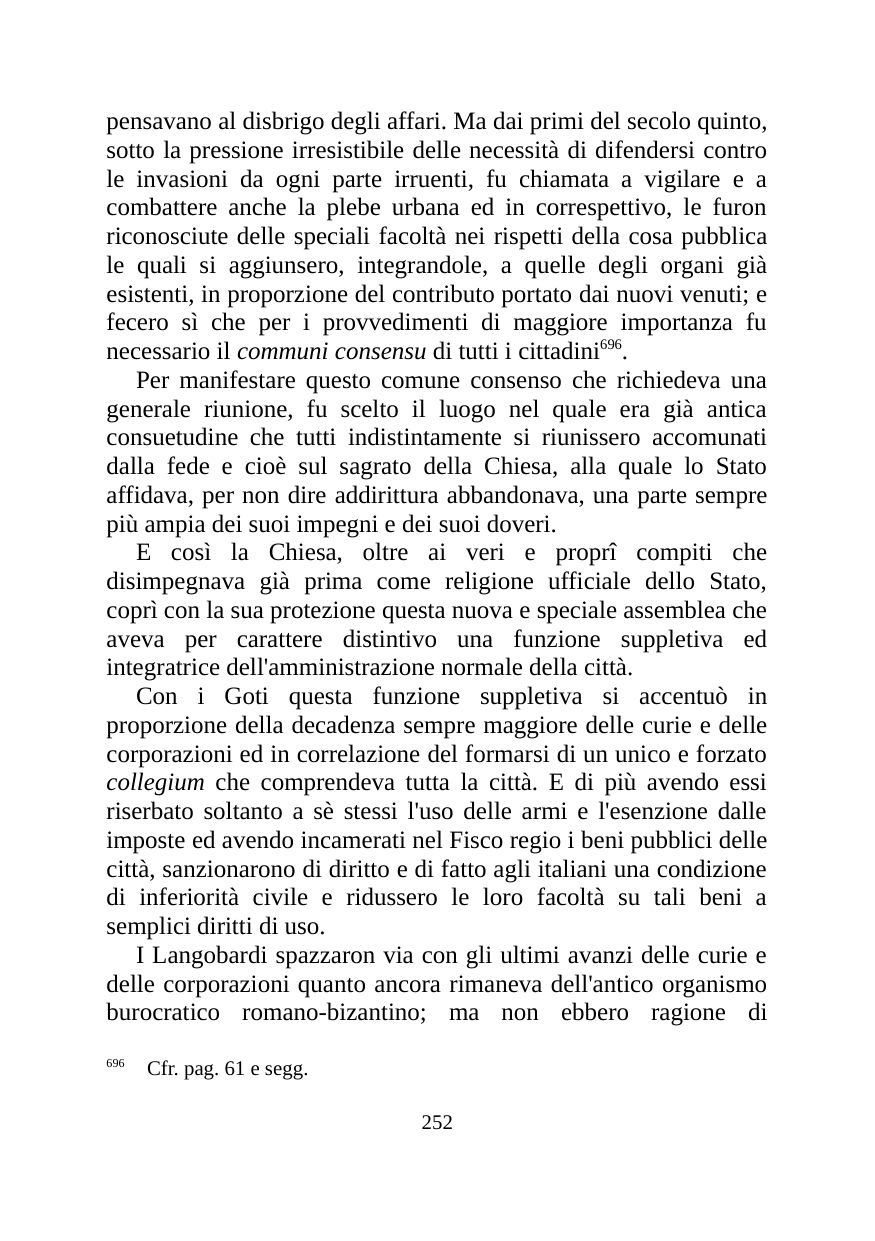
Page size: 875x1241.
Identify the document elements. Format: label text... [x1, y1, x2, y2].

text Con i Goti questa funzione suppletiva si accentuò in proporzione della decadenza sempre maggiore delle curie e delle corporazioni ed in correlazione del formarsi di un unico e forzato collegium che comprendeva tutta la città. E di più avendo essi riserbato soltanto a sè stessi l'uso delle armi e l'esenzione dalle imposte ed avendo incamerati nel Fisco regio i beni pubblici delle città, sanzionarono di diritto e di fatto agli italiani una condizione di inferiorità civile e ridussero le loro facoltà su tali beni a semplici diritti di uso. [106, 681, 768, 940]
text pensavano al disbrigo degli affari. Ma dai primi del secolo quinto, sotto la pressione irresistibile delle necessità di difendersi contro le invasioni da ogni parte irruenti, fu chiamata a vigilare e a combattere anche la plebe urbana ed in correspettivo, le furon riconosciute delle speciali facoltà nei rispetti della cosa pubblica le quali si aggiunsero, integrandole, a quelle degli organi già esistenti, in proporzione del contributo portato dai nuovi venuti; e fecero sì che per i provvedimenti di maggiore importanza fu necessario il communi consensu di tutti i cittadini. [106, 106, 768, 365]
text Per manifestare questo comune consenso che richiedeva una generale riunione, fu scelto il luogo nel quale era già antica consuetudine che tutti indistintamente si riunissero accomunati dalla fede e cioè sul sagrato della Chiesa, alla quale lo Stato affidava, per non dire addirittura abbandonava, una parte sempre più ampia dei suoi impegni e dei suoi doveri. [106, 365, 768, 537]
text Cfr. pag. 61 e segg. [106, 1056, 768, 1080]
text I Langobardi spazzaron via con gli ultimi avanzi delle curie e delle corporazioni quanto ancora rimaneva dell'antico organismo burocratico romano-bizantino; ma non ebbero ragione di [106, 940, 768, 1026]
text E così la Chiesa, oltre ai veri e proprî compiti che disimpegnava già prima come religione ufficiale dello Stato, coprì con la sua protezione questa nuova e speciale assemblea che aveva per carattere distintivo una funzione suppletiva ed integratrice dell'amministrazione normale della città. [106, 537, 768, 681]
